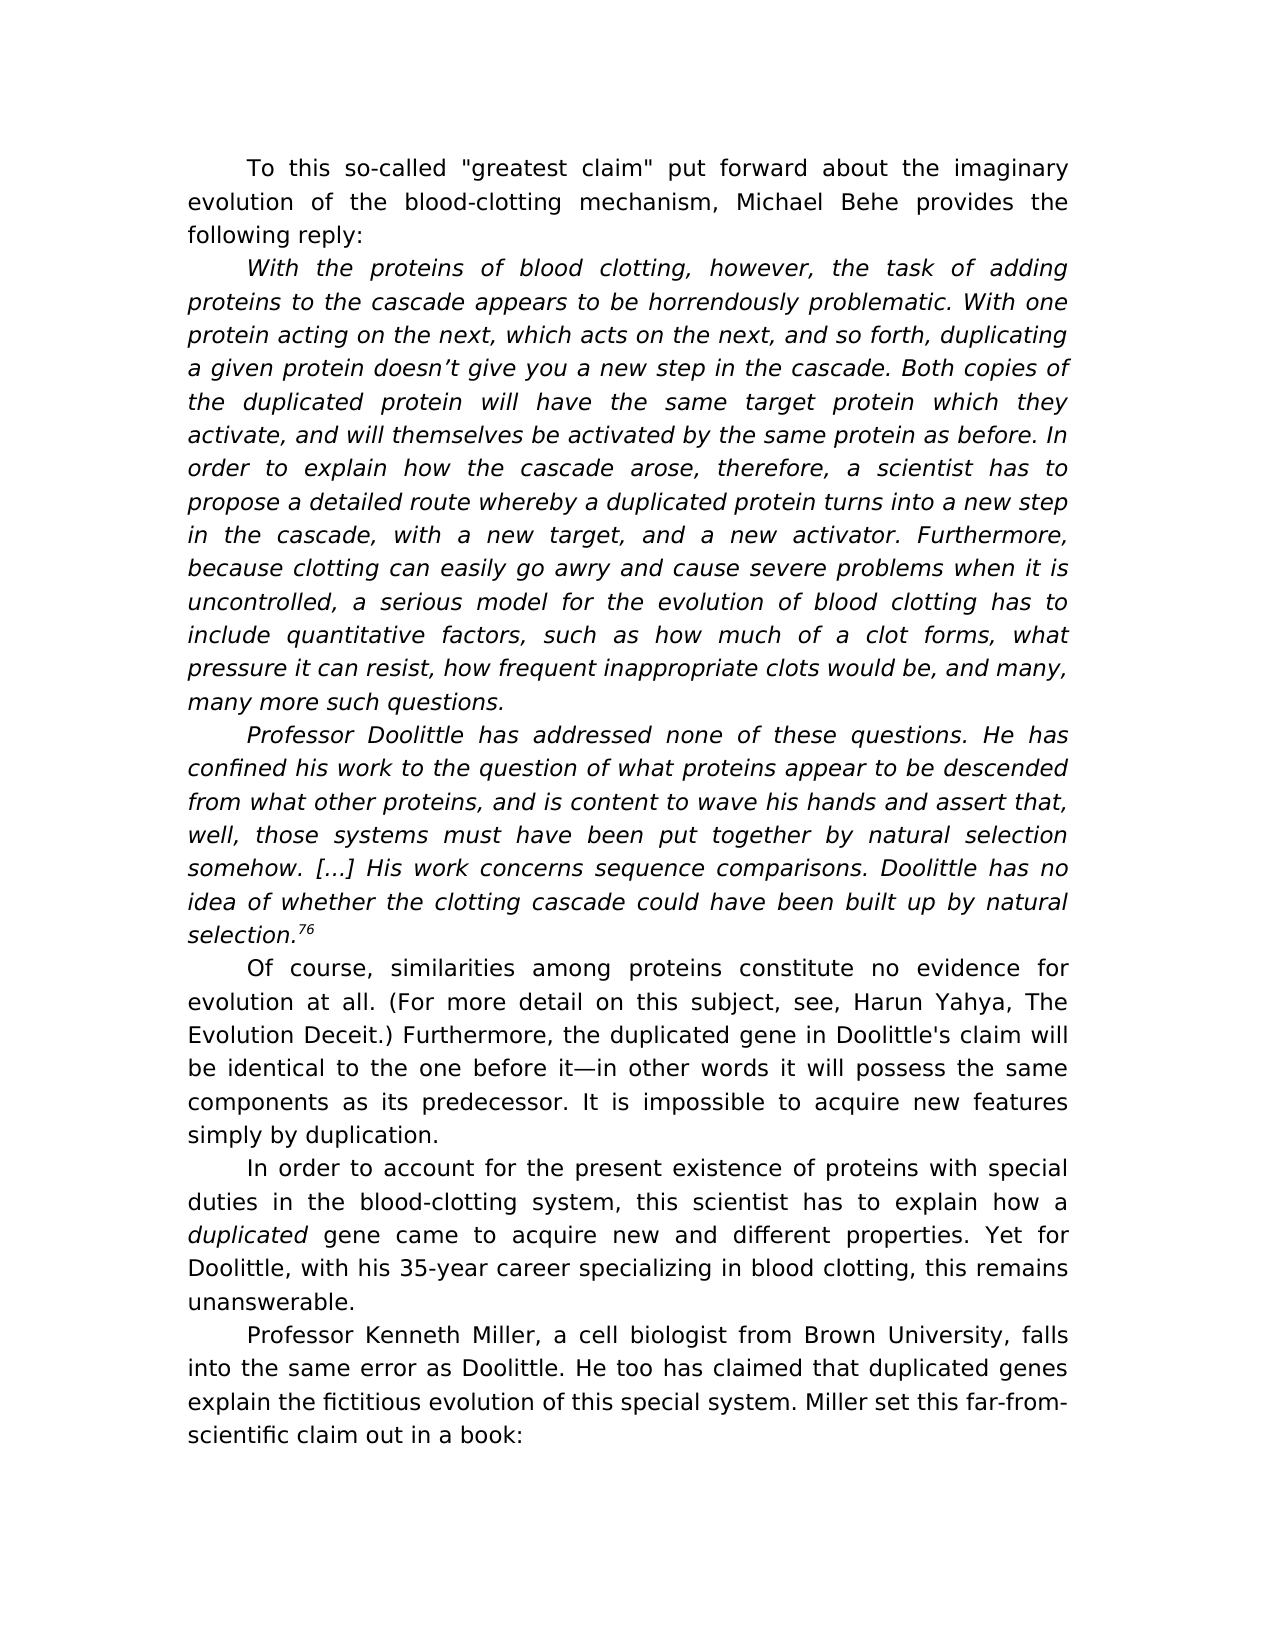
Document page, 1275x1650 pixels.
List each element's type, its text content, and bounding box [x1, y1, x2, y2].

text In order to account for the present existence of proteins with special duties in the blood-clotting system, this scientist has to explain how a duplicated gene came to acquire new and different properties. Yet for Doolittle, with his 35-year career specializing in blood clotting, this remains unanswerable. [187, 1150, 1070, 1317]
text Professor Doolittle has addressed none of these questions. He has confined his work to the question of what proteins appear to be descended from what other proteins, and is content to wave his hands and assert that, well, those systems must have been put together by natural selection somehow. [...] His work concerns sequence comparisons. Doolittle has no idea of whether the clotting cascade could have been built up by natural selection.76 [187, 717, 1070, 950]
text Professor Kenneth Miller, a cell biologist from Brown University, falls into the same error as Doolittle. He too has claimed that duplicated genes explain the fictitious evolution of this special system. Miller set this far-from-scientific claim out in a book: [187, 1317, 1070, 1450]
text To this so-called "greatest claim" put forward about the imaginary evolution of the blood-clotting mechanism, Michael Behe provides the following reply: [187, 150, 1070, 250]
text With the proteins of blood clotting, however, the task of adding proteins to the cascade appears to be horrendously problematic. With one protein acting on the next, which acts on the next, and so forth, duplicating a given protein doesn’t give you a new step in the cascade. Both copies of the duplicated protein will have the same target protein which they activate, and will themselves be activated by the same protein as before. In order to explain how the cascade arose, therefore, a scientist has to propose a detailed route whereby a duplicated protein turns into a new step in the cascade, with a new target, and a new activator. Furthermore, because clotting can easily go awry and cause severe problems when it is uncontrolled, a serious model for the evolution of blood clotting has to include quantitative factors, such as how much of a clot forms, what pressure it can resist, how frequent inappropriate clots would be, and many, many more such questions. [187, 250, 1070, 717]
text Of course, similarities among proteins constitute no evidence for evolution at all. (For more detail on this subject, see, Harun Yahya, The Evolution Deceit.) Furthermore, the duplicated gene in Doolittle's claim will be identical to the one before it—in other words it will possess the same components as its predecessor. It is impossible to acquire new features simply by duplication. [187, 950, 1070, 1150]
